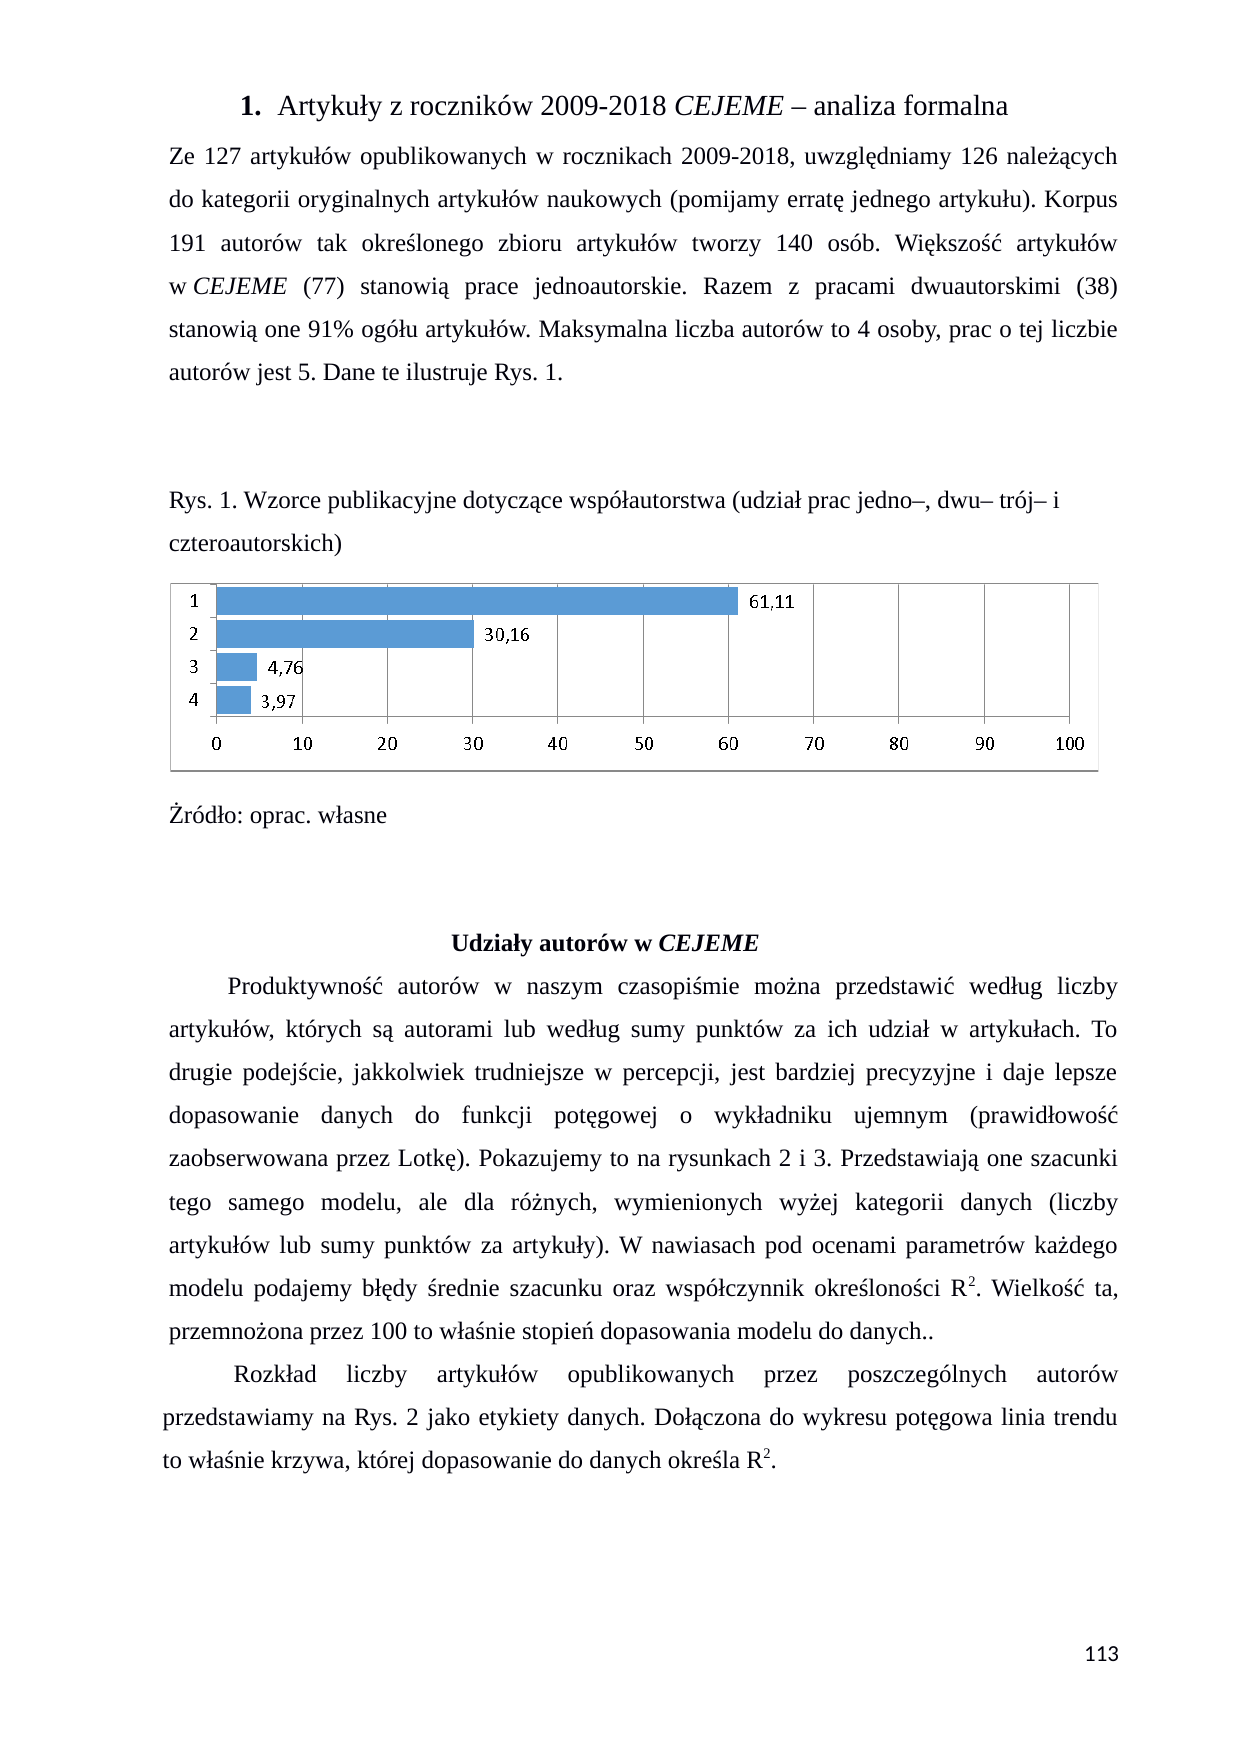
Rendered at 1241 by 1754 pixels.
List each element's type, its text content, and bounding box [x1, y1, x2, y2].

list Artykuły z roczników 2009-2018 CEJEME – analiza formalna [129, 88, 1119, 122]
text Rys. 1. Wzorce publikacyjne dotyczące współautorstwa (udział prac jedno–, dwu– trój– i czteroautorskich) [168, 485, 1119, 557]
text Produktywność autorów w naszym czasopiśmie można przedstawić według liczby artykułów, których są autorami lub według sumy punktów za ich udział w artykułach. To drugie podejście, jakkolwiek trudniejsze w percepcji, jest bardziej precyzyjne i daje lepsze dopasowanie danych do funkcji potęgowej o wykładniku ujemnym (prawidłowość zaobserwowana przez Lotkę). Pokazujemy to na rysunkach 2 i 3. Przedstawiają one szacunki tego samego modelu, ale dla różnych, wymienionych wyżej kategorii danych (liczby artykułów lub sumy punktów za artykuły). W nawiasach pod ocenami parametrów każdego modelu podajemy błędy średnie szacunku oraz współczynnik określoności R2. Wielkość ta, przemnożona przez 100 to właśnie stopień dopasowania modelu do danych.. [168, 971, 1119, 1345]
text Ze 127 artykułów opublikowanych w rocznikach 2009-2018, uwzględniamy 126 należących do kategorii oryginalnych artykułów naukowych (pomijamy erratę jednego artykułu). Korpus 191 autorów tak określonego zbioru artykułów tworzy 140 osób. Większość artykułów w CEJEME (77) stanowią prace jednoautorskie. Razem z pracami dwuautorskimi (38) stanowią one 91% ogółu artykułów. Maksymalna liczba autorów to 4 osoby, prac o tej liczbie autorów jest 5. Dane te ilustruje Rys. 1. [168, 141, 1119, 386]
text Rozkład liczby artykułów opublikowanych przez poszczególnych autorów przedstawiamy na Rys. 2 jako etykiety danych. Dołączona do wykresu potęgowa linia trendu to właśnie krzywa, której dopasowanie do danych określa R2. [162, 1359, 1119, 1474]
text Udziały autorów w CEJEME [92, 928, 1119, 957]
picture [170, 583, 1099, 772]
text Żródło: oprac. własne [168, 772, 1119, 828]
